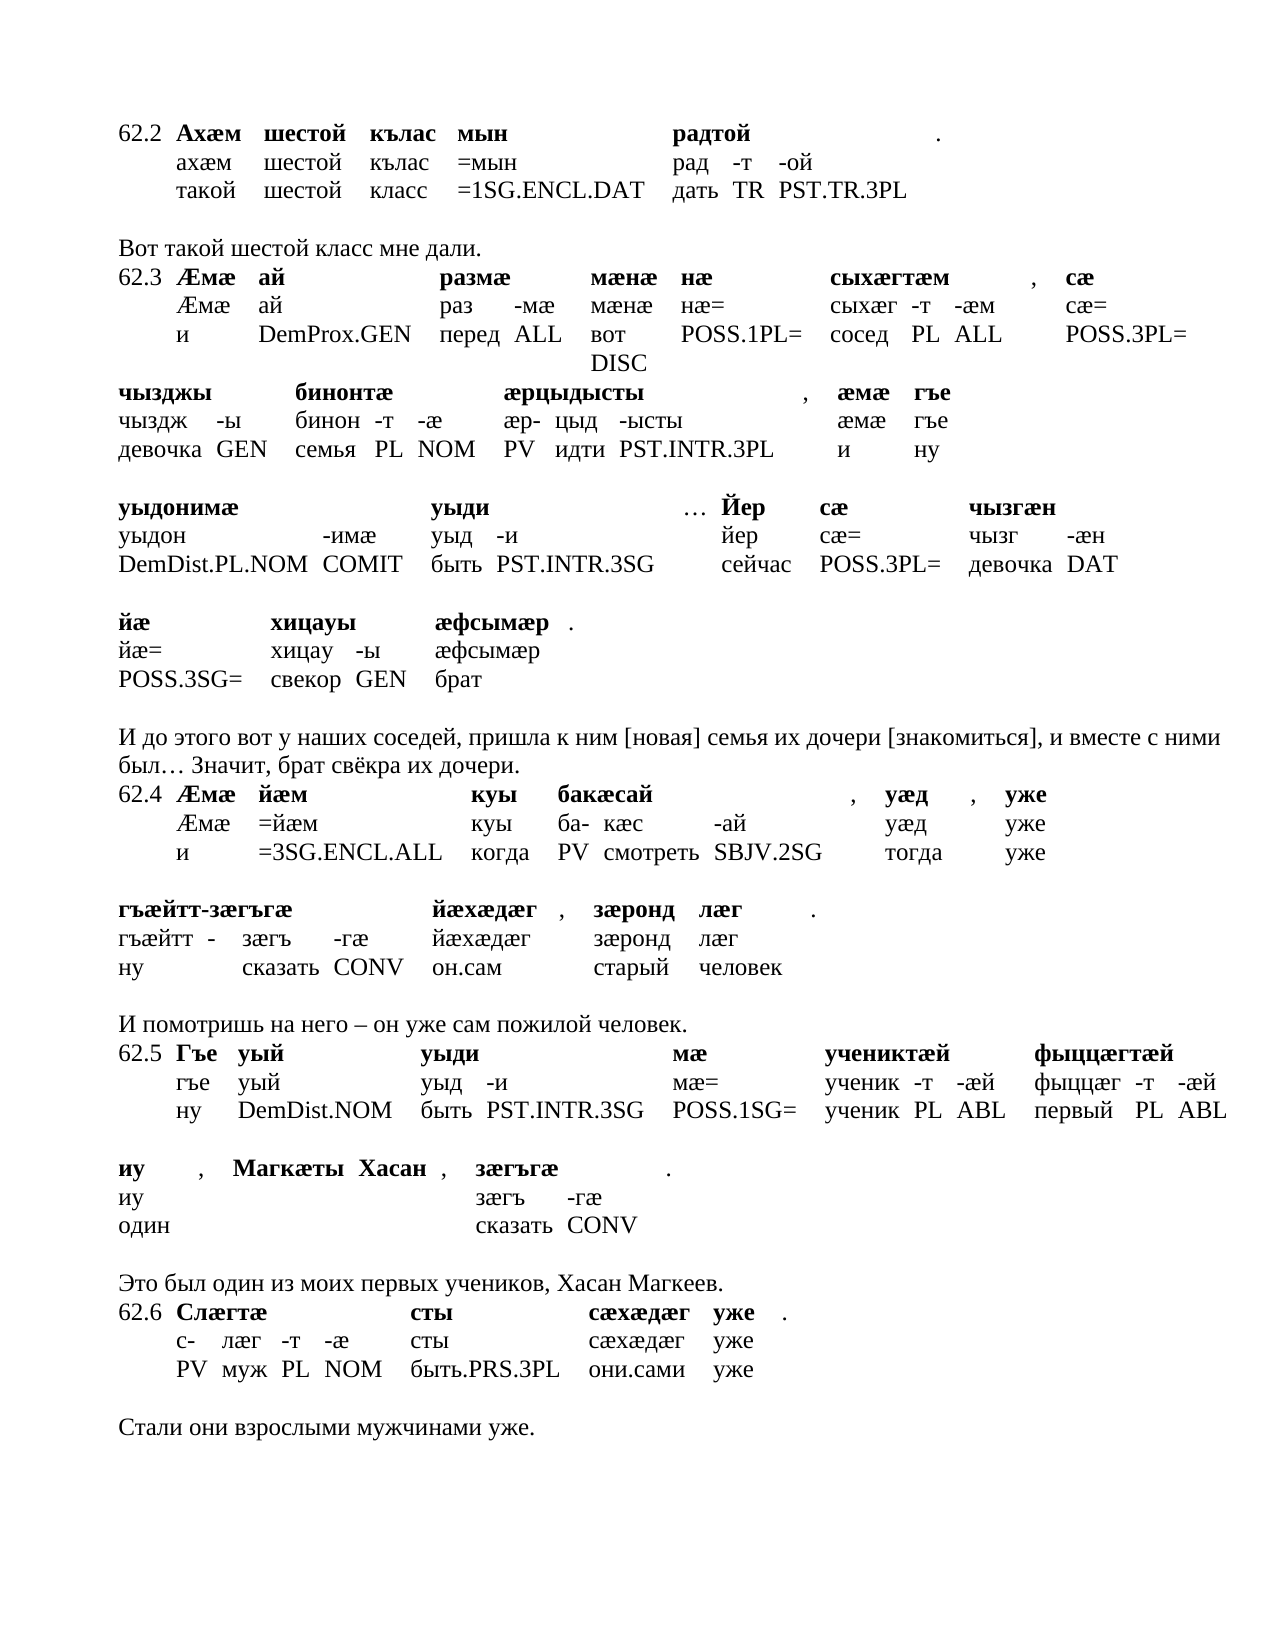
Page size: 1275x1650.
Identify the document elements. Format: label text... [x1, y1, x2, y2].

text Стали они взрослыми мужчинами уже. [118, 1412, 1249, 1441]
text уже [1005, 779, 1060, 808]
text -имæ [322, 521, 403, 549]
text быть [431, 549, 482, 578]
text уыди [420, 1038, 658, 1067]
text ученик [824, 1096, 900, 1124]
text 62.3 [118, 262, 162, 291]
text перед [439, 319, 500, 348]
text Вот такой шестой класс мне дали. [118, 233, 1249, 262]
text Гъе [176, 1038, 224, 1067]
text и [176, 319, 231, 348]
text девочка [969, 549, 1053, 578]
text -т [911, 291, 940, 319]
text сыхæгтæм [830, 262, 1017, 291]
text POSS.1PL= [681, 319, 802, 348]
text Æмæ [176, 808, 231, 837]
text POSS.1SG= [672, 1096, 797, 1124]
text с- [176, 1326, 208, 1354]
text -æн [1067, 521, 1118, 549]
text CONV [567, 1211, 638, 1239]
text ай [258, 291, 412, 319]
text DAT [1067, 549, 1118, 578]
text тогда [885, 837, 943, 866]
text Ахæм [176, 118, 250, 147]
text Хасан [358, 1153, 427, 1182]
text 62.5 [118, 1038, 162, 1067]
text PST.INTR.3SG [486, 1096, 644, 1124]
text кæс [603, 808, 700, 837]
text гъе [914, 406, 948, 434]
text йæм [258, 779, 457, 808]
text POSS.3PL= [1065, 319, 1187, 348]
text -и [496, 521, 655, 549]
text куы [471, 779, 543, 808]
text фыццæгтæй [1034, 1038, 1242, 1067]
text , [802, 377, 823, 406]
text учениктæй [824, 1038, 1020, 1067]
text NOM [324, 1354, 382, 1383]
text . [810, 894, 831, 923]
text =йæм [258, 808, 443, 837]
text мын [457, 118, 659, 147]
text радтой [672, 118, 921, 147]
text PST.INTR.3SG [496, 549, 655, 578]
text лæг [699, 923, 782, 952]
text ну [914, 434, 948, 463]
text -т [374, 406, 403, 434]
text сæ [1065, 262, 1201, 291]
text -æ [417, 406, 476, 434]
text лæг [222, 1326, 267, 1354]
text рад [672, 147, 719, 176]
text -æм [954, 291, 1003, 319]
text идти [555, 434, 605, 463]
text , [198, 1153, 219, 1182]
text фыццæг [1034, 1067, 1121, 1096]
text NOM [417, 434, 476, 463]
text DemDist.PL.NOM [118, 549, 308, 578]
text чызджы [118, 377, 281, 406]
text сыхæг [830, 291, 897, 319]
text уый [238, 1038, 407, 1067]
text кълас [369, 118, 443, 147]
text хицау [270, 636, 342, 664]
text свекор [270, 664, 342, 693]
text бинонтæ [295, 377, 489, 406]
text старый [593, 952, 671, 981]
text Æмæ [176, 779, 244, 808]
text -и [486, 1067, 644, 1096]
text -ой [778, 147, 908, 176]
text уже [1005, 837, 1046, 866]
text нæ= [681, 291, 802, 319]
text сæ [819, 492, 955, 521]
text Æмæ [176, 262, 244, 291]
text - [207, 923, 228, 952]
text -т [281, 1326, 310, 1354]
text уыд [420, 1067, 472, 1096]
text гъе [176, 1067, 210, 1096]
text æфсымæр [434, 636, 540, 664]
text сæ= [1065, 291, 1187, 319]
text TR [732, 176, 764, 204]
text и [176, 837, 231, 866]
text уже [713, 1354, 754, 1383]
text COMIT [322, 549, 403, 578]
text раз [439, 291, 500, 319]
text такой [176, 176, 236, 204]
text . [781, 1297, 802, 1326]
text -ай [713, 808, 823, 837]
text и [837, 434, 886, 463]
text . [665, 1153, 686, 1182]
text уыд [431, 521, 482, 549]
text DemProx.GEN [258, 319, 412, 348]
text зæгъгæ [475, 1153, 652, 1182]
text Æмæ [176, 291, 231, 319]
text -гæ [567, 1182, 638, 1211]
text ай [258, 262, 426, 291]
text нæ [681, 262, 816, 291]
text PL [281, 1354, 310, 1383]
text уже [713, 1297, 768, 1326]
text йæхæдæг [432, 923, 531, 952]
text мæ= [672, 1067, 797, 1096]
text размæ [439, 262, 577, 291]
text быть [420, 1096, 472, 1124]
text Это был один из моих первых учеников, Хасан Магкеев. [118, 1268, 1249, 1297]
text . [568, 607, 589, 636]
text SBJV.2SG [713, 837, 823, 866]
text гъе [914, 377, 962, 406]
text ABL [956, 1096, 1007, 1124]
text зæгъ [242, 923, 319, 952]
text , [558, 894, 579, 923]
text хицауы [270, 607, 421, 636]
text уый [238, 1067, 393, 1096]
text PST.TR.3PL [778, 176, 908, 204]
text … [682, 492, 707, 521]
text семья [295, 434, 361, 463]
text -ы [216, 406, 267, 434]
text æмæ [837, 377, 900, 406]
text чызг [969, 521, 1053, 549]
text ученик [824, 1067, 900, 1096]
text зæгъ [475, 1182, 553, 1211]
text гъæйтт-зæгъгæ [118, 894, 418, 923]
text брат [434, 664, 540, 693]
text 62.6 [118, 1297, 162, 1326]
text 62.4 [118, 779, 162, 808]
text -т [732, 147, 764, 176]
text бакæсай [557, 779, 836, 808]
text -æ [324, 1326, 382, 1354]
text ABL [1178, 1096, 1228, 1124]
text сейчас [721, 549, 792, 578]
text -æй [1178, 1067, 1228, 1096]
text ну [118, 952, 193, 981]
text ахæм [176, 147, 236, 176]
text . [935, 118, 956, 147]
text =3SG.ENCL.ALL [258, 837, 443, 866]
text GEN [355, 664, 407, 693]
text -мæ [514, 291, 563, 319]
text ба- [557, 808, 589, 837]
text дать [672, 176, 719, 204]
text -ысты [619, 406, 775, 434]
text один [118, 1211, 170, 1239]
text PV [503, 434, 541, 463]
text класс [369, 176, 429, 204]
text сæхæдæг [588, 1297, 699, 1326]
text =мын [457, 147, 645, 176]
text уже [1005, 808, 1046, 837]
text уыдон [118, 521, 308, 549]
text первый [1034, 1096, 1121, 1124]
text йер [721, 521, 792, 549]
text шестой [263, 147, 342, 176]
text И до этого вот у наших соседей, пришла к ним [новая] семья их дочери [знакомиться], и вместе с ними был… Значит, брат свёкра их дочери. [118, 722, 1249, 779]
text иу [118, 1182, 170, 1211]
text сказать [475, 1211, 553, 1239]
text вот [590, 319, 653, 348]
text , [441, 1153, 462, 1182]
text лæг [699, 894, 796, 923]
text PV [176, 1354, 208, 1383]
text кълас [369, 147, 429, 176]
text шестой [263, 176, 356, 204]
text чызгæн [969, 492, 1132, 521]
text PL [911, 319, 940, 348]
text PL [913, 1096, 943, 1124]
text Магкæты [233, 1153, 344, 1182]
text йæхæдæг [432, 894, 545, 923]
text æрцыдысты [503, 377, 788, 406]
text йæ= [118, 636, 243, 664]
text PV [557, 837, 589, 866]
text , [850, 779, 871, 808]
text йæ [118, 607, 257, 636]
text И помотришь на него – он уже сам пожилой человек. [118, 1009, 1249, 1038]
text æмæ [837, 406, 886, 434]
text DemDist.NOM [238, 1096, 393, 1124]
text -т [1135, 1067, 1164, 1096]
text сæ= [819, 521, 941, 549]
text уыди [431, 492, 669, 521]
text , [1031, 262, 1052, 291]
text мæнæ [590, 262, 667, 291]
text сæхæдæг [588, 1326, 685, 1354]
text ну [176, 1096, 210, 1124]
text PL [1135, 1096, 1164, 1124]
text мæ [672, 1038, 811, 1067]
text -т [913, 1067, 943, 1096]
text PST.INTR.3PL [619, 434, 775, 463]
text девочка [118, 434, 202, 463]
text уже [713, 1326, 754, 1354]
text PL [374, 434, 403, 463]
text -ы [355, 636, 407, 664]
text DISC [590, 348, 667, 377]
text чыздж [118, 406, 202, 434]
text муж [222, 1354, 267, 1383]
text бинон [295, 406, 361, 434]
text =1SG.ENCL.DAT [457, 176, 645, 204]
text зæронд [593, 894, 685, 923]
text POSS.3SG= [118, 664, 243, 693]
text POSS.3PL= [819, 549, 941, 578]
text сты [410, 1297, 574, 1326]
text смотреть [603, 837, 700, 866]
text он.сам [432, 952, 531, 981]
text они.сами [588, 1354, 685, 1383]
text гъæйтт [118, 923, 193, 952]
text сказать [242, 952, 319, 981]
text иу [118, 1153, 184, 1182]
text уыдонимæ [118, 492, 417, 521]
text цыд [555, 406, 605, 434]
text быть.PRS.3PL [410, 1354, 561, 1383]
text сты [410, 1326, 561, 1354]
text мæнæ [590, 291, 653, 319]
text æр- [503, 406, 541, 434]
text CONV [333, 952, 404, 981]
text æфсымæр [434, 607, 554, 636]
text зæронд [593, 923, 671, 952]
text сосед [830, 319, 897, 348]
text GEN [216, 434, 267, 463]
text ALL [954, 319, 1003, 348]
text уæд [885, 808, 943, 837]
text -æй [956, 1067, 1007, 1096]
text ALL [514, 319, 563, 348]
text , [970, 779, 991, 808]
text 62.2 [118, 118, 162, 147]
text Слæгтæ [176, 1297, 396, 1326]
text человек [699, 952, 782, 981]
text шестой [263, 118, 356, 147]
text -гæ [333, 923, 404, 952]
text Йер [721, 492, 806, 521]
text куы [471, 808, 530, 837]
text когда [471, 837, 530, 866]
text уæд [885, 779, 956, 808]
